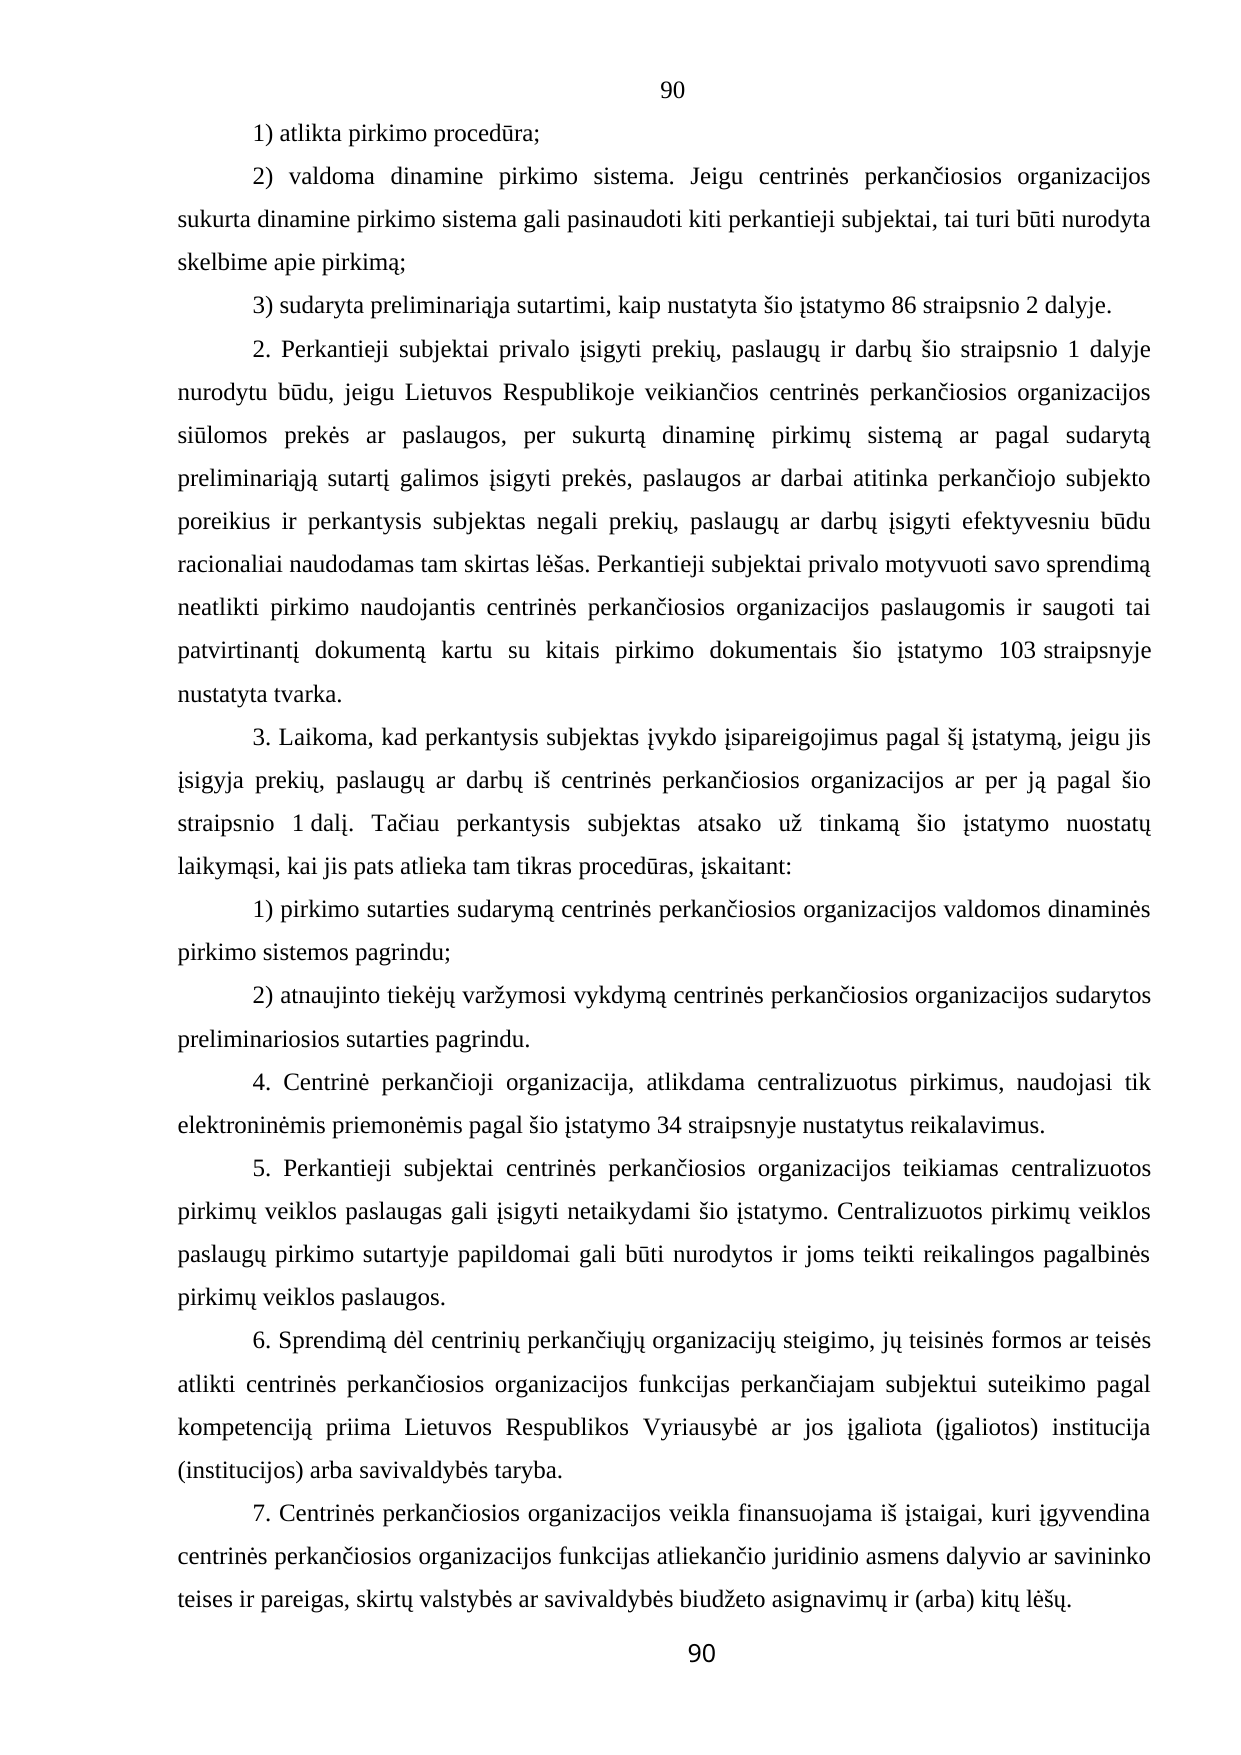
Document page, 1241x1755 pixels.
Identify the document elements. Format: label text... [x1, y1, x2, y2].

text 1) pirkimo sutarties sudarymą centrinės perkančiosios organizacijos valdomos dinaminės pirkimo sistemos pagrindu; [177, 894, 1152, 966]
text 6. Sprendimą dėl centrinių perkančiųjų organizacijų steigimo, jų teisinės formos ar teisės atlikti centrinės perkančiosios organizacijos funkcijas perkančiajam subjektui suteikimo pagal kompetenciją priima Lietuvos Respublikos Vyriausybė ar jos įgaliota (įgaliotos) institucija (institucijos) arba savivaldybės taryba. [177, 1326, 1152, 1484]
text 4. Centrinė perkančioji organizacija, atlikdama centralizuotus pirkimus, naudojasi tik elektroninėmis priemonėmis pagal šio įstatymo 34 straipsnyje nustatytus reikalavimus. [177, 1067, 1152, 1139]
text 2. Perkantieji subjektai privalo įsigyti prekių, paslaugų ir darbų šio straipsnio 1 dalyje nurodytu būdu, jeigu Lietuvos Respublikoje veikiančios centrinės perkančiosios organizacijos siūlomos prekės ar paslaugos, per sukurtą dinaminę pirkimų sistemą ar pagal sudarytą preliminariąją sutartį galimos įsigyti prekės, paslaugos ar darbai atitinka perkančiojo subjekto poreikius ir perkantysis subjektas negali prekių, paslaugų ar darbų įsigyti efektyvesniu būdu racionaliai naudodamas tam skirtas lėšas. Perkantieji subjektai privalo motyvuoti savo sprendimą neatlikti pirkimo naudojantis centrinės perkančiosios organizacijos paslaugomis ir saugoti tai patvirtinantį dokumentą kartu su kitais pirkimo dokumentais šio įstatymo 103 straipsnyje nustatyta tvarka. [177, 334, 1152, 707]
text 7. Centrinės perkančiosios organizacijos veikla finansuojama iš įstaigai, kuri įgyvendina centrinės perkančiosios organizacijos funkcijas atliekančio juridinio asmens dalyvio ar savininko teises ir pareigas, skirtų valstybės ar savivaldybės biudžeto asignavimų ir (arba) kitų lėšų. [177, 1498, 1152, 1613]
text 5. Perkantieji subjektai centrinės perkančiosios organizacijos teikiamas centralizuotos pirkimų veiklos paslaugas gali įsigyti netaikydami šio įstatymo. Centralizuotos pirkimų veiklos paslaugų pirkimo sutartyje papildomai gali būti nurodytos ir joms teikti reikalingos pagalbinės pirkimų veiklos paslaugos. [177, 1153, 1152, 1311]
text 1) atlikta pirkimo procedūra; [177, 118, 1152, 147]
text 2) atnaujinto tiekėjų varžymosi vykdymą centrinės perkančiosios organizacijos sudarytos preliminariosios sutarties pagrindu. [177, 981, 1152, 1052]
text 3) sudaryta preliminariąja sutartimi, kaip nustatyta šio įstatymo 86 straipsnio 2 dalyje. [177, 291, 1152, 319]
text 2) valdoma dinamine pirkimo sistema. Jeigu centrinės perkančiosios organizacijos sukurta dinamine pirkimo sistema gali pasinaudoti kiti perkantieji subjektai, tai turi būti nurodyta skelbime apie pirkimą; [177, 161, 1152, 276]
text 3. Laikoma, kad perkantysis subjektas įvykdo įsipareigojimus pagal šį įstatymą, jeigu jis įsigyja prekių, paslaugų ar darbų iš centrinės perkančiosios organizacijos ar per ją pagal šio straipsnio 1 dalį. Tačiau perkantysis subjektas atsako už tinkamą šio įstatymo nuostatų laikymąsi, kai jis pats atlieka tam tikras procedūras, įskaitant: [177, 722, 1152, 880]
